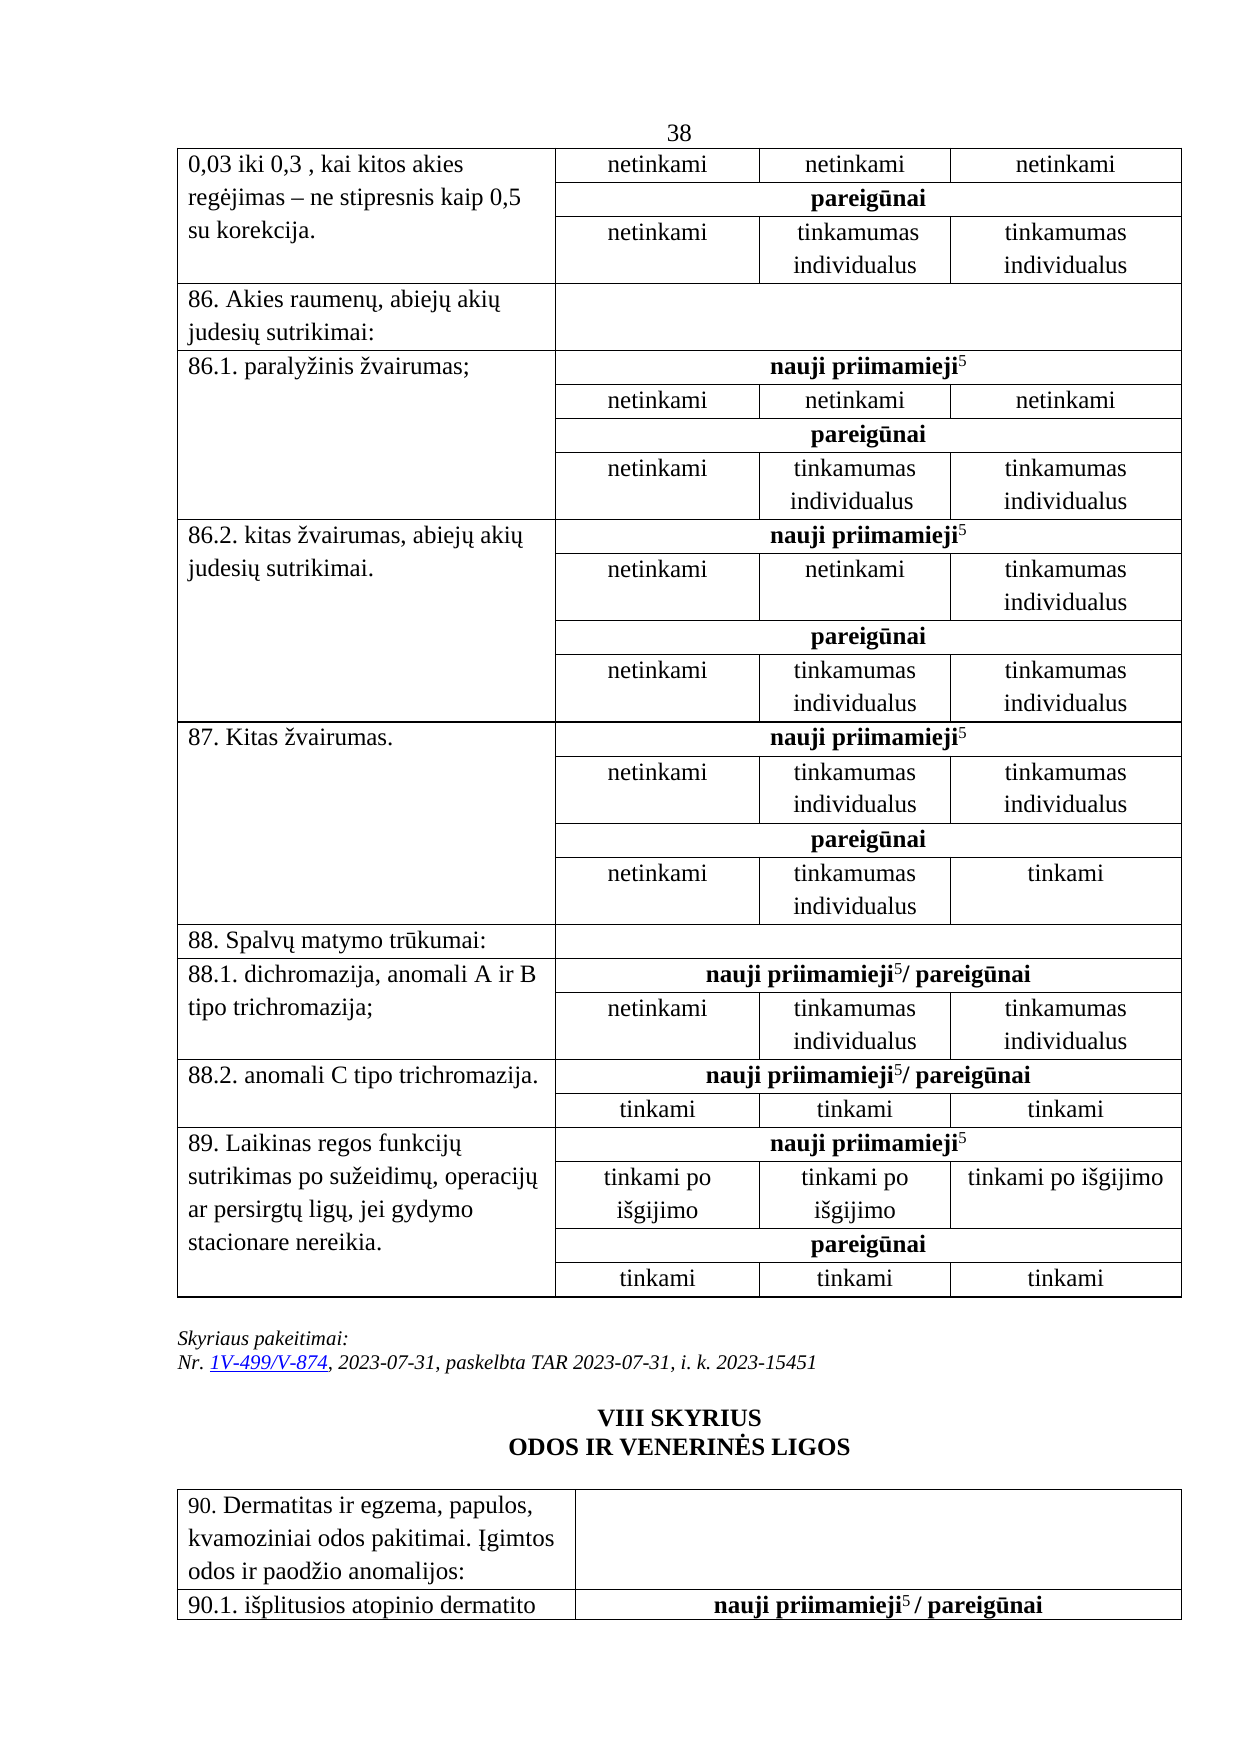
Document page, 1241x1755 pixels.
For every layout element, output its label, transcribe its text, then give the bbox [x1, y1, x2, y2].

table_cell nauji priimamieji5 / pareigūnai [576, 1590, 1181, 1619]
table_cell tinkami [951, 1094, 1181, 1127]
table_cell tinkamumas individualus [951, 993, 1181, 1059]
text ODOS IR VENERINĖS LIGOS [177, 1432, 1181, 1461]
table_cell tinkamumas individualus [951, 757, 1181, 823]
table_cell nauji priimamieji5 [556, 1128, 1181, 1161]
table_cell tinkamumas individualus [760, 655, 950, 721]
table_cell nauji priimamieji5/ pareigūnai [556, 959, 1181, 992]
table_cell nauji priimamieji5 [556, 723, 1181, 756]
table_cell tinkami po išgijimo [760, 1162, 950, 1228]
table_cell pareigūnai [556, 419, 1181, 452]
table_cell tinkamumas individualus [760, 858, 950, 924]
table_cell pareigūnai [556, 621, 1181, 654]
table_cell netinkami [556, 655, 759, 721]
text Nr. 1V-499/V-874, 2023-07-31, paskelbta TAR 2023-07-31, i. k. 2023-15451 [177, 1350, 1181, 1374]
table_cell 86.1. paralyžinis žvairumas; [178, 351, 555, 519]
table_cell [556, 925, 1181, 958]
table_cell tinkamumas individualus [951, 217, 1181, 283]
table_cell netinkami [951, 149, 1181, 182]
table_cell nauji priimamieji5 [556, 520, 1181, 553]
table_cell netinkami [556, 217, 759, 283]
table_cell netinkami [556, 453, 759, 519]
table_cell [556, 284, 1181, 350]
table_cell 0,03 iki 0,3 , kai kitos akies regėjimas – ne stipresnis kaip 0,5 su korekcija. [178, 149, 555, 283]
table_header [576, 1490, 1181, 1589]
table_cell tinkami [951, 858, 1181, 924]
table_cell netinkami [760, 554, 950, 620]
table_cell 88.2. anomali C tipo trichromazija. [178, 1060, 555, 1127]
table_cell netinkami [556, 858, 759, 924]
text VIII SKYRIUS [177, 1403, 1181, 1432]
table_cell netinkami [760, 149, 950, 182]
table_cell tinkami po išgijimo [951, 1162, 1181, 1228]
table_cell tinkamumas individualus [951, 554, 1181, 620]
table_cell nauji priimamieji5/ pareigūnai [556, 1060, 1181, 1093]
table_cell tinkami [760, 1263, 950, 1296]
table_cell 88. Spalvų matymo trūkumai: [178, 925, 555, 958]
table_cell 89. Laikinas regos funkcijų sutrikimas po sužeidimų, operacijų ar persirgtų ligų, jei gydymo stacionare nereikia. [178, 1128, 555, 1296]
table_cell netinkami [556, 757, 759, 823]
table_cell tinkamumas individualus [951, 655, 1181, 721]
table_cell pareigūnai [556, 824, 1181, 857]
table_cell 90.1. išplitusios atopinio dermatito [178, 1590, 575, 1619]
table_cell 86.2. kitas žvairumas, abiejų akių judesių sutrikimai. [178, 520, 555, 721]
table_cell nauji priimamieji5 [556, 351, 1181, 384]
table_cell tinkami po išgijimo [556, 1162, 759, 1228]
table_cell netinkami [556, 993, 759, 1059]
table_cell tinkami [556, 1094, 759, 1127]
table_cell netinkami [556, 385, 759, 418]
table_cell tinkamumas individualus [951, 453, 1181, 519]
table_cell netinkami [556, 554, 759, 620]
table_cell pareigūnai [556, 1229, 1181, 1262]
table_cell tinkamumas individualus [760, 757, 950, 823]
table_cell netinkami [556, 149, 759, 182]
table_cell 87. Kitas žvairumas. [178, 723, 555, 924]
table_cell tinkamumas individualus [760, 993, 950, 1059]
table_cell tinkamumas individualus [760, 217, 950, 283]
table_cell tinkami [951, 1263, 1181, 1296]
table_cell tinkami [760, 1094, 950, 1127]
table_cell tinkami [556, 1263, 759, 1296]
table_header 90. Dermatitas ir egzema, papulos, kvamoziniai odos pakitimai. Įgimtos odos ir paodžio anomalijos: [178, 1490, 575, 1589]
table_cell netinkami [760, 385, 950, 418]
table_cell tinkamumas individualus [760, 453, 950, 519]
table_cell netinkami [951, 385, 1181, 418]
table_cell 88.1. dichromazija, anomali A ir B tipo trichromazija; [178, 959, 555, 1059]
text Skyriaus pakeitimai: [177, 1326, 1181, 1350]
table_cell pareigūnai [556, 183, 1181, 216]
table_cell 86. Akies raumenų, abiejų akių judesių sutrikimai: [178, 284, 555, 350]
